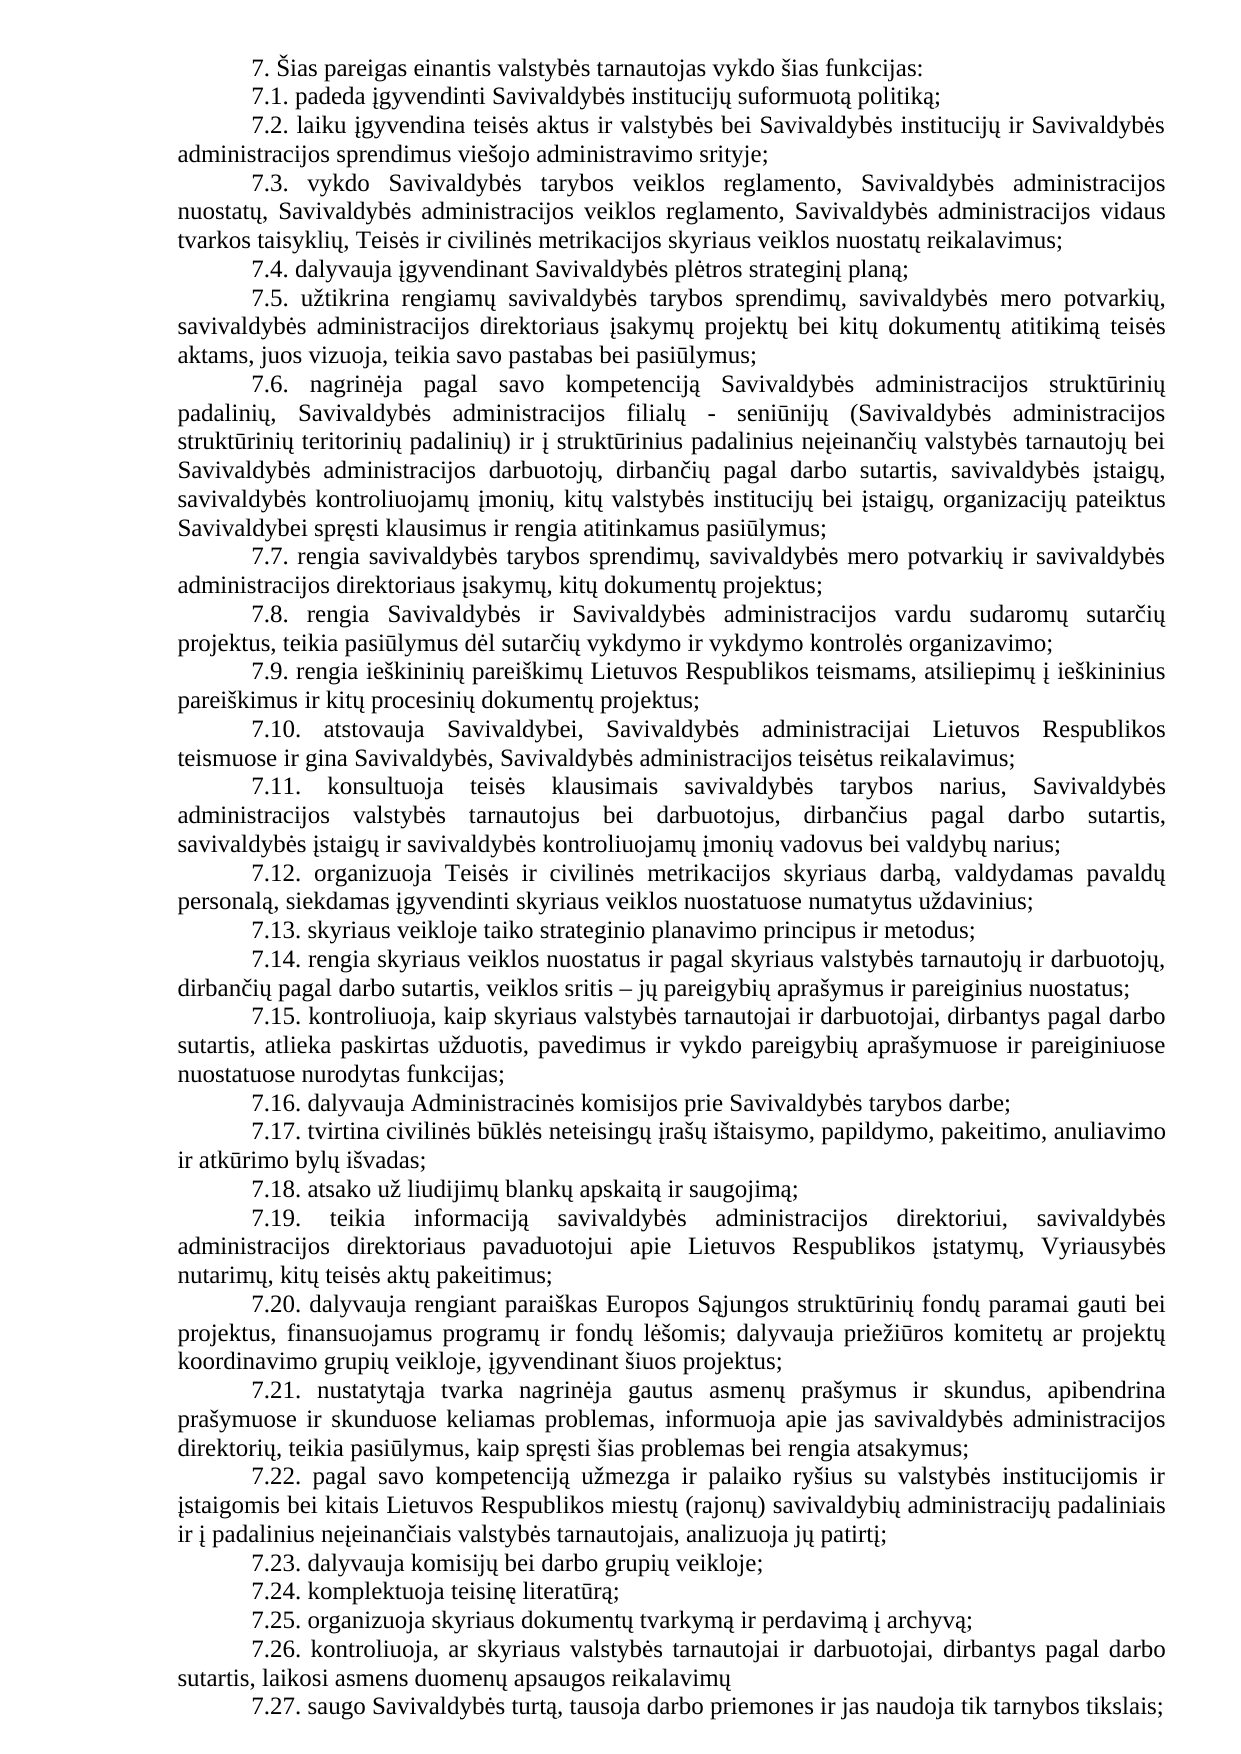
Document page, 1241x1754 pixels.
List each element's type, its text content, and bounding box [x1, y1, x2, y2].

text 7.1. padeda įgyvendinti Savivaldybės institucijų suformuotą politiką; [177, 81, 1167, 110]
text 7.17. tvirtina civilinės būklės neteisingų įrašų ištaisymo, papildymo, pakeitimo, anuliavimo ir atkūrimo bylų išvadas; [177, 1116, 1167, 1174]
text 7.25. organizuoja skyriaus dokumentų tvarkymą ir perdavimą į archyvą; [177, 1605, 1167, 1634]
text 7.7. rengia savivaldybės tarybos sprendimų, savivaldybės mero potvarkių ir savivaldybės administracijos direktoriaus įsakymų, kitų dokumentų projektus; [177, 541, 1167, 599]
text 7.5. užtikrina rengiamų savivaldybės tarybos sprendimų, savivaldybės mero potvarkių, savivaldybės administracijos direktoriaus įsakymų projektų bei kitų dokumentų atitikimą teisės aktams, juos vizuoja, teikia savo pastabas bei pasiūlymus; [177, 283, 1167, 369]
text 7.22. pagal savo kompetenciją užmezga ir palaiko ryšius su valstybės institucijomis ir įstaigomis bei kitais Lietuvos Respublikos miestų (rajonų) savivaldybių administracijų padaliniais ir į padalinius neįeinančiais valstybės tarnautojais, analizuoja jų patirtį; [177, 1461, 1167, 1548]
text 7.27. saugo Savivaldybės turtą, tausoja darbo priemones ir jas naudoja tik tarnybos tikslais; [177, 1691, 1167, 1720]
text 7.21. nustatytąja tvarka nagrinėja gautus asmenų prašymus ir skundus, apibendrina prašymuose ir skunduose keliamas problemas, informuoja apie jas savivaldybės administracijos direktorių, teikia pasiūlymus, kaip spręsti šias problemas bei rengia atsakymus; [177, 1375, 1167, 1461]
text 7.6. nagrinėja pagal savo kompetenciją Savivaldybės administracijos struktūrinių padalinių, Savivaldybės administracijos filialų - seniūnijų (Savivaldybės administracijos struktūrinių teritorinių padalinių) ir į struktūrinius padalinius neįeinančių valstybės tarnautojų bei Savivaldybės administracijos darbuotojų, dirbančių pagal darbo sutartis, savivaldybės įstaigų, savivaldybės kontroliuojamų įmonių, kitų valstybės institucijų bei įstaigų, organizacijų pateiktus Savivaldybei spręsti klausimus ir rengia atitinkamus pasiūlymus; [177, 369, 1167, 541]
text 7.11. konsultuoja teisės klausimais savivaldybės tarybos narius, Savivaldybės administracijos valstybės tarnautojus bei darbuotojus, dirbančius pagal darbo sutartis, savivaldybės įstaigų ir savivaldybės kontroliuojamų įmonių vadovus bei valdybų narius; [177, 771, 1167, 858]
text 7. Šias pareigas einantis valstybės tarnautojas vykdo šias funkcijas: [177, 53, 1167, 81]
text 7.18. atsako už liudijimų blankų apskaitą ir saugojimą; [177, 1174, 1167, 1203]
text 7.4. dalyvauja įgyvendinant Savivaldybės plėtros strateginį planą; [177, 254, 1167, 283]
text 7.15. kontroliuoja, kaip skyriaus valstybės tarnautojai ir darbuotojai, dirbantys pagal darbo sutartis, atlieka paskirtas užduotis, pavedimus ir vykdo pareigybių aprašymuose ir pareiginiuose nuostatuose nurodytas funkcijas; [177, 1001, 1167, 1088]
text 7.10. atstovauja Savivaldybei, Savivaldybės administracijai Lietuvos Respublikos teismuose ir gina Savivaldybės, Savivaldybės administracijos teisėtus reikalavimus; [177, 714, 1167, 771]
text 7.16. dalyvauja Administracinės komisijos prie Savivaldybės tarybos darbe; [177, 1088, 1167, 1116]
text 7.24. komplektuoja teisinę literatūrą; [177, 1576, 1167, 1605]
text 7.19. teikia informaciją savivaldybės administracijos direktoriui, savivaldybės administracijos direktoriaus pavaduotojui apie Lietuvos Respublikos įstatymų, Vyriausybės nutarimų, kitų teisės aktų pakeitimus; [177, 1203, 1167, 1289]
text 7.13. skyriaus veikloje taiko strateginio planavimo principus ir metodus; [177, 915, 1167, 944]
text 7.8. rengia Savivaldybės ir Savivaldybės administracijos vardu sudaromų sutarčių projektus, teikia pasiūlymus dėl sutarčių vykdymo ir vykdymo kontrolės organizavimo; [177, 599, 1167, 656]
text 7.9. rengia ieškininių pareiškimų Lietuvos Respublikos teismams, atsiliepimų į ieškininius pareiškimus ir kitų procesinių dokumentų projektus; [177, 656, 1167, 714]
text 7.12. organizuoja Teisės ir civilinės metrikacijos skyriaus darbą, valdydamas pavaldų personalą, siekdamas įgyvendinti skyriaus veiklos nuostatuose numatytus uždavinius; [177, 858, 1167, 915]
text 7.2. laiku įgyvendina teisės aktus ir valstybės bei Savivaldybės institucijų ir Savivaldybės administracijos sprendimus viešojo administravimo srityje; [177, 110, 1167, 168]
text 7.3. vykdo Savivaldybės tarybos veiklos reglamento, Savivaldybės administracijos nuostatų, Savivaldybės administracijos veiklos reglamento, Savivaldybės administracijos vidaus tvarkos taisyklių, Teisės ir civilinės metrikacijos skyriaus veiklos nuostatų reikalavimus; [177, 168, 1167, 254]
text 7.14. rengia skyriaus veiklos nuostatus ir pagal skyriaus valstybės tarnautojų ir darbuotojų, dirbančių pagal darbo sutartis, veiklos sritis – jų pareigybių aprašymus ir pareiginius nuostatus; [177, 944, 1167, 1001]
text 7.20. dalyvauja rengiant paraiškas Europos Sąjungos struktūrinių fondų paramai gauti bei projektus, finansuojamus programų ir fondų lėšomis; dalyvauja priežiūros komitetų ar projektų koordinavimo grupių veikloje, įgyvendinant šiuos projektus; [177, 1289, 1167, 1375]
text 7.23. dalyvauja komisijų bei darbo grupių veikloje; [177, 1548, 1167, 1576]
text 7.26. kontroliuoja, ar skyriaus valstybės tarnautojai ir darbuotojai, dirbantys pagal darbo sutartis, laikosi asmens duomenų apsaugos reikalavimų [177, 1634, 1167, 1691]
